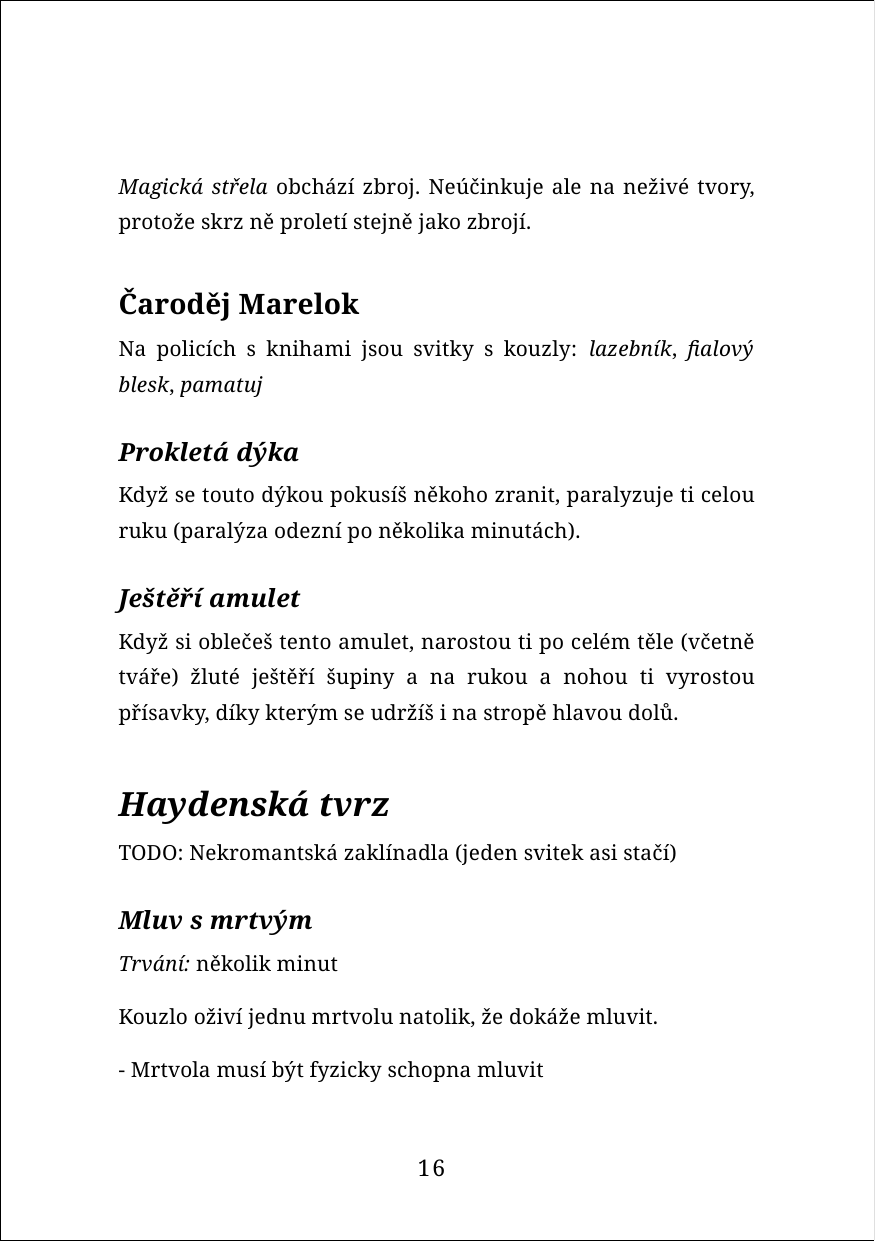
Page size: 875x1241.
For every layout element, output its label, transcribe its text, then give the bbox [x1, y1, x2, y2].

text Když si oblečeš tento amulet, narostou ti po celém těle (včetně tváře) žluté ještěří šupiny a na rukou a nohou ti vyrostou přísavky, díky kterým se udržíš i na stropě hlavou dolů. [118, 627, 756, 726]
subtitle Ještěří amulet [118, 581, 756, 615]
subtitle Haydenská tvrz [118, 781, 756, 826]
text Kouzlo oživí jednu mrtvolu natolik, že dokáže mluvit. [118, 1002, 756, 1031]
text Když se touto dýkou pokusíš někoho zranit, paralyzuje ti celou ruku (paralýza odezní po několika minutách). [118, 481, 756, 544]
subtitle Prokletá dýka [118, 435, 756, 469]
text - Mrtvola musí být fyzicky schopna mluvit [118, 1055, 756, 1084]
text Trvání: několik minut [118, 949, 756, 977]
text TODO: Nekromantská zaklínadla (jeden svitek asi stačí) [118, 838, 756, 866]
subtitle Čaroděj Marelok [118, 284, 756, 322]
text Magická střela obchází zbroj. Neúčinkuje ale na neživé tvory, protože skrz ně proletí stejně jako zbrojí. [118, 172, 756, 236]
subtitle Mluv s mrtvým [118, 903, 756, 937]
text Na policích s knihami jsou svitky s kouzly: lazebník, fialový blesk, pamatuj [118, 334, 756, 398]
